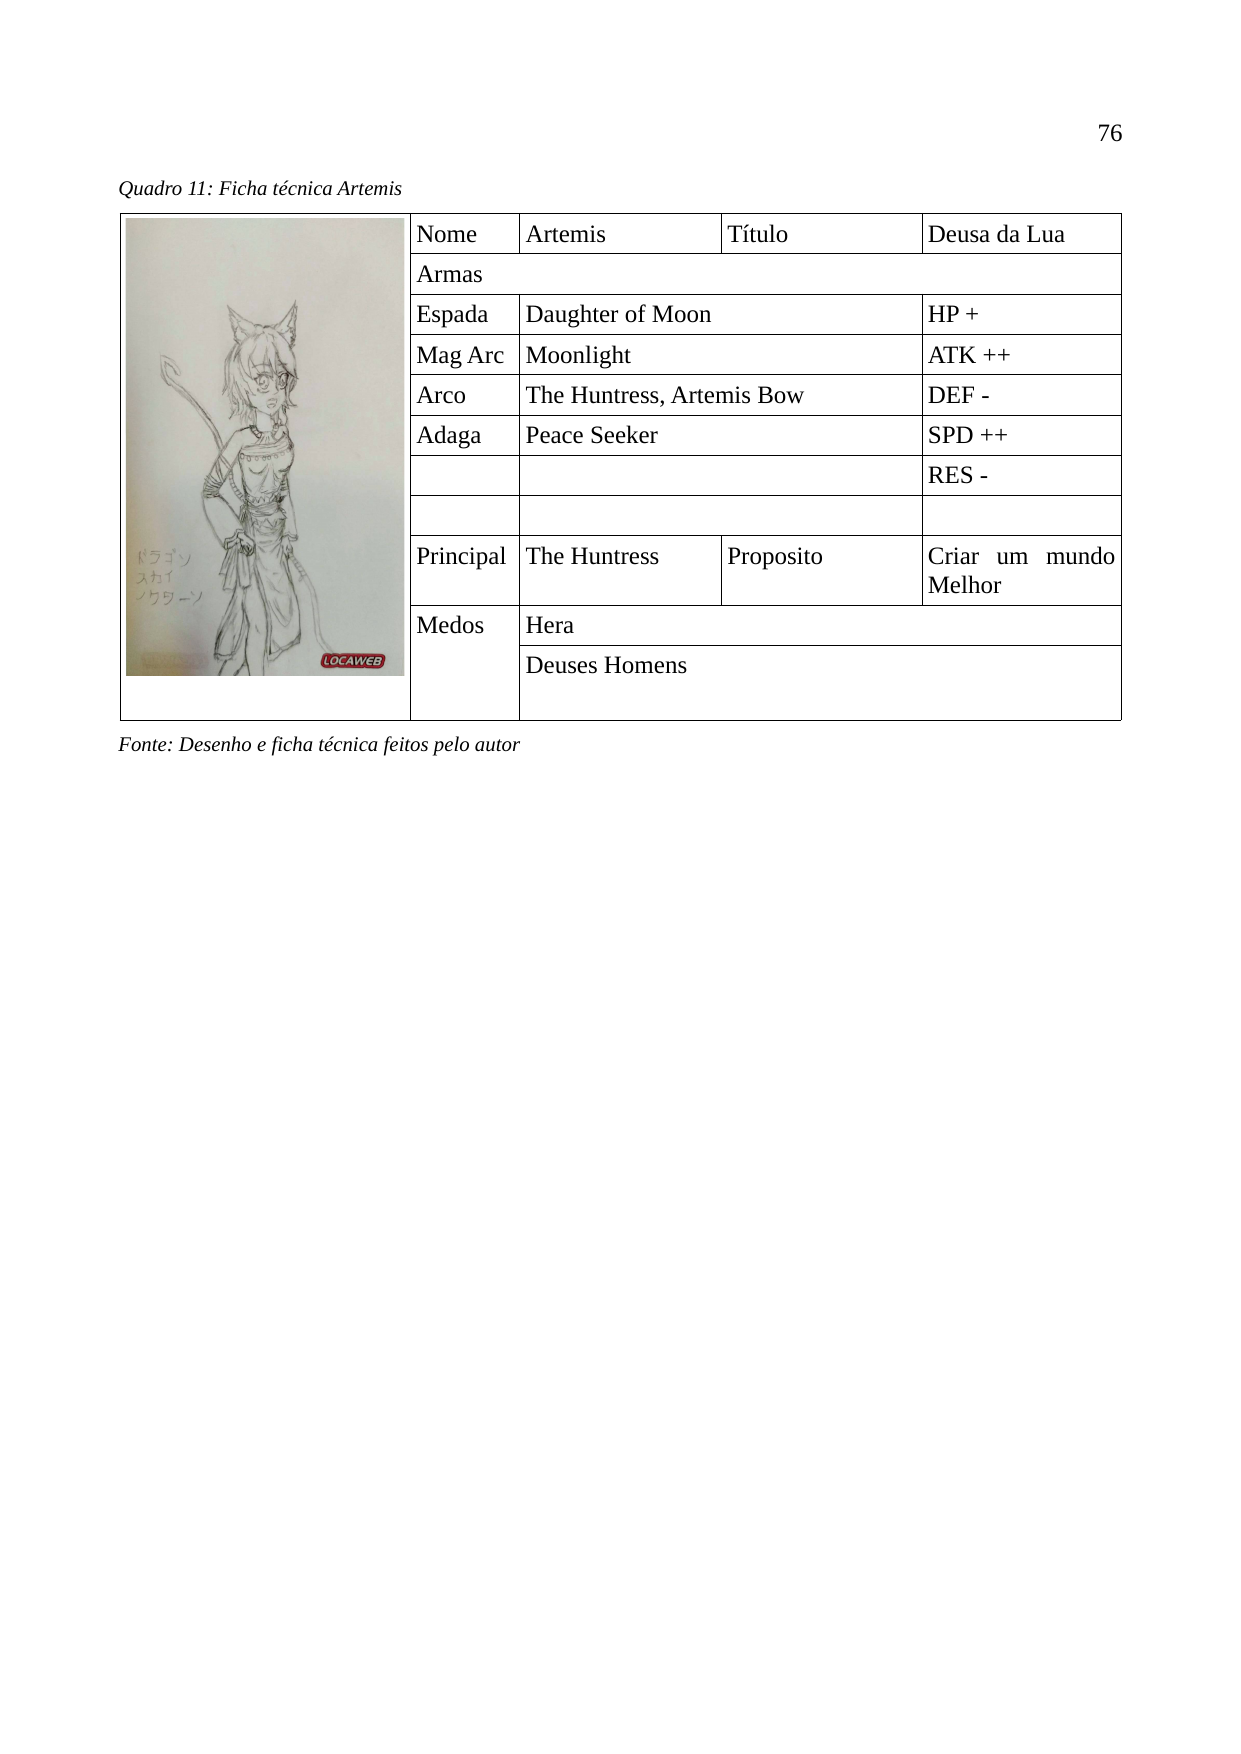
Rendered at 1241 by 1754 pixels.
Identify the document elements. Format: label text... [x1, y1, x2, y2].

table_header [121, 214, 410, 719]
table_cell Armas [411, 254, 1121, 293]
table_cell Principal [411, 536, 519, 604]
table_cell Daughter of Moon [520, 295, 922, 334]
table_cell Peace Seeker [520, 416, 922, 455]
table_cell The Huntress, Artemis Bow [520, 375, 922, 414]
table_cell HP + [923, 295, 1121, 334]
text Fonte: Desenho e ficha técnica feitos pelo autor [118, 732, 1122, 756]
text Quadro 11: Ficha técnica Artemis [118, 176, 1122, 200]
table_cell Arco [411, 375, 519, 414]
table_cell Adaga [411, 416, 519, 455]
table_cell RES - [923, 456, 1121, 495]
table_cell Medos [411, 606, 519, 719]
picture [125, 218, 405, 676]
table_cell Moonlight [520, 335, 922, 374]
table_header Artemis [520, 214, 721, 253]
table_cell [520, 456, 922, 495]
table_header Deusa da Lua [923, 214, 1121, 253]
table_cell Deuses Homens [520, 646, 1121, 719]
table_header Nome [411, 214, 519, 253]
table_header Título [722, 214, 922, 253]
table_cell ATK ++ [923, 335, 1121, 374]
table_cell [923, 496, 1121, 535]
table_cell Espada [411, 295, 519, 334]
table_cell DEF - [923, 375, 1121, 414]
table_cell Hera [520, 606, 1121, 645]
table_cell Mag Arc [411, 335, 519, 374]
table_cell [520, 496, 922, 535]
table_cell Proposito [722, 536, 922, 604]
table_cell [411, 496, 519, 535]
table_cell The Huntress [520, 536, 721, 604]
table_cell [411, 456, 519, 495]
table_cell Criar um mundo Melhor [923, 536, 1121, 604]
table_cell SPD ++ [923, 416, 1121, 455]
